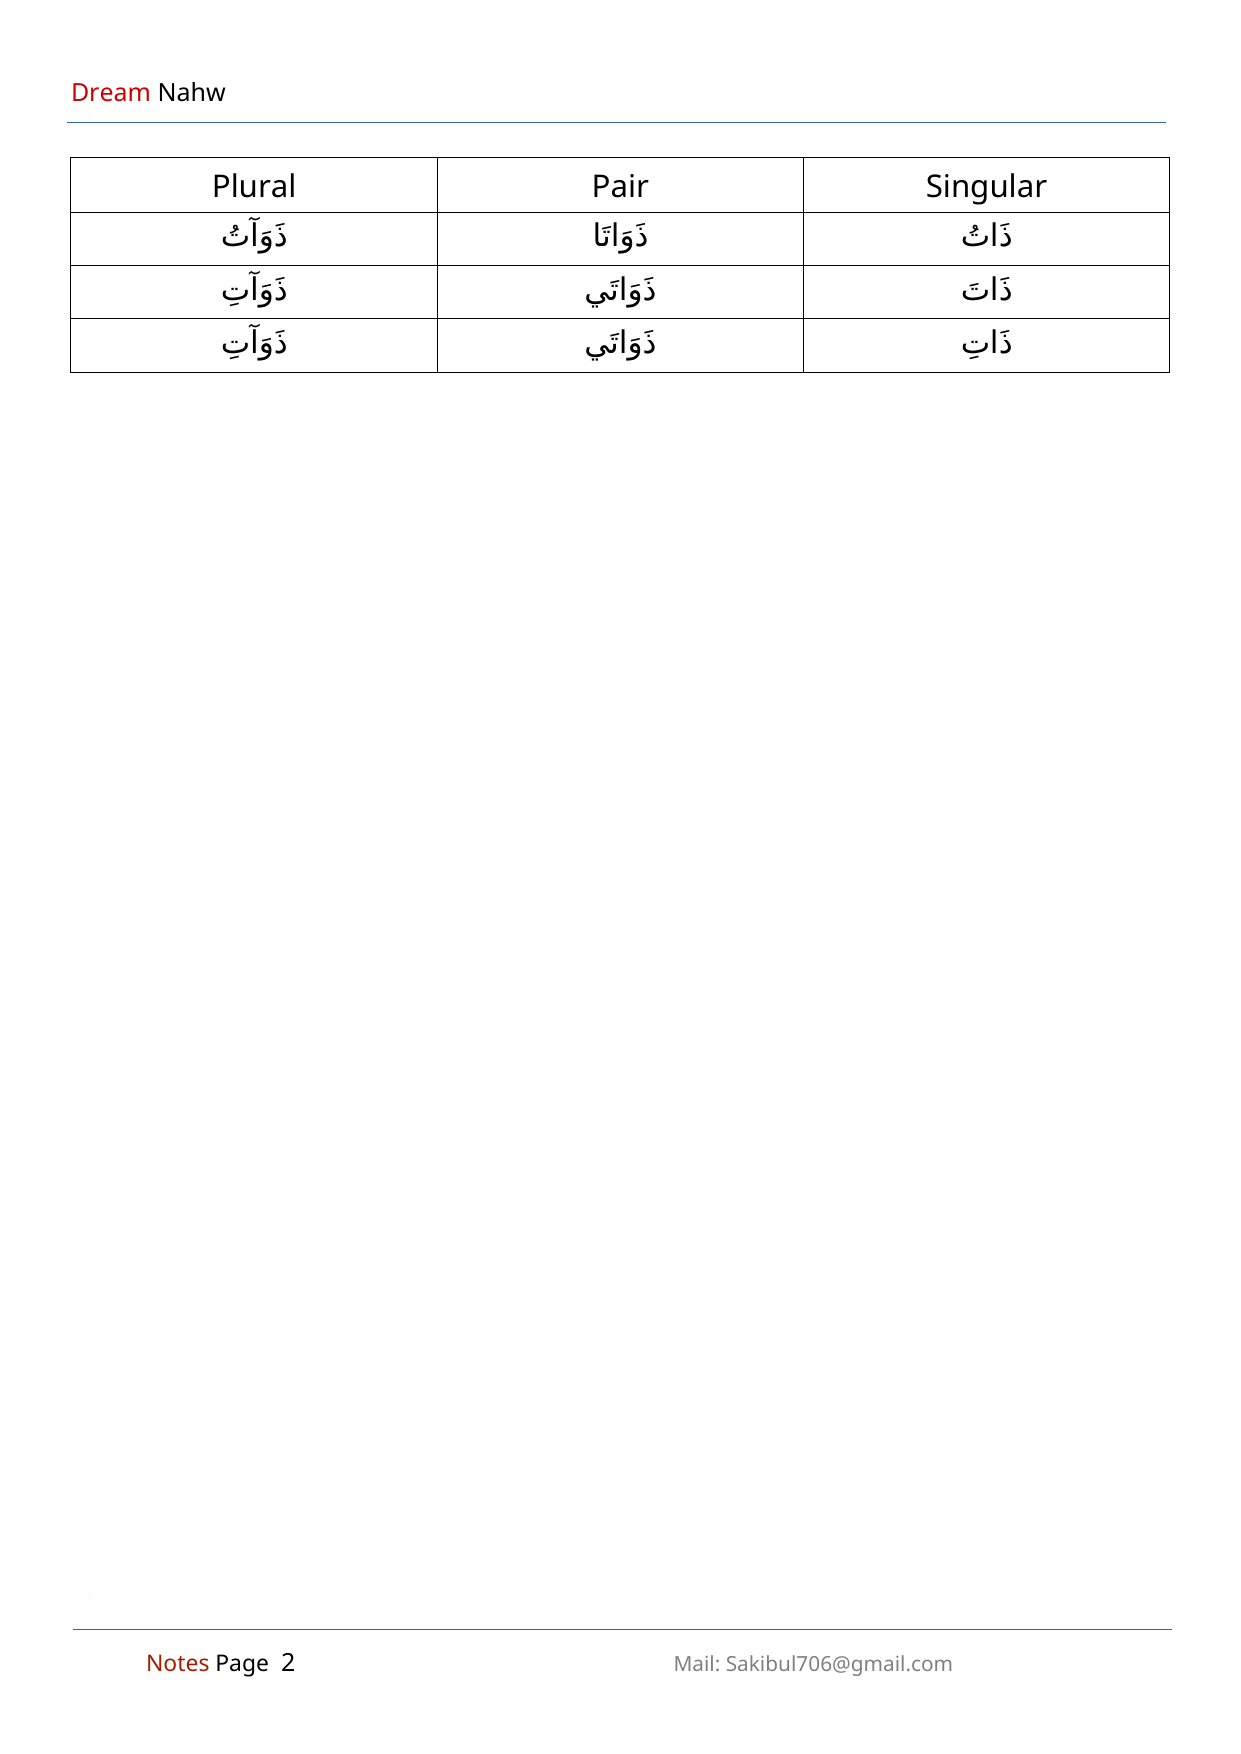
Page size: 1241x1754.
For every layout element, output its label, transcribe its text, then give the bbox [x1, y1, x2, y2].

table_header Singular [804, 158, 1169, 212]
table_cell ذَوَاتَي [438, 266, 803, 318]
table_cell ذَوَآتِ [71, 319, 437, 372]
table_cell ذَوَآتُ [71, 213, 437, 265]
table_cell ذَوَآتِ [71, 266, 437, 318]
table_cell ذَوَاتَا [438, 213, 803, 265]
table_cell ذَاتِ [804, 319, 1169, 372]
table_header Plural [71, 158, 437, 212]
table_header Pair [438, 158, 803, 212]
table_cell ذَاتُ [804, 213, 1169, 265]
table_cell ذَاتَ [804, 266, 1169, 318]
table_cell ذَوَاتَي [438, 319, 803, 372]
